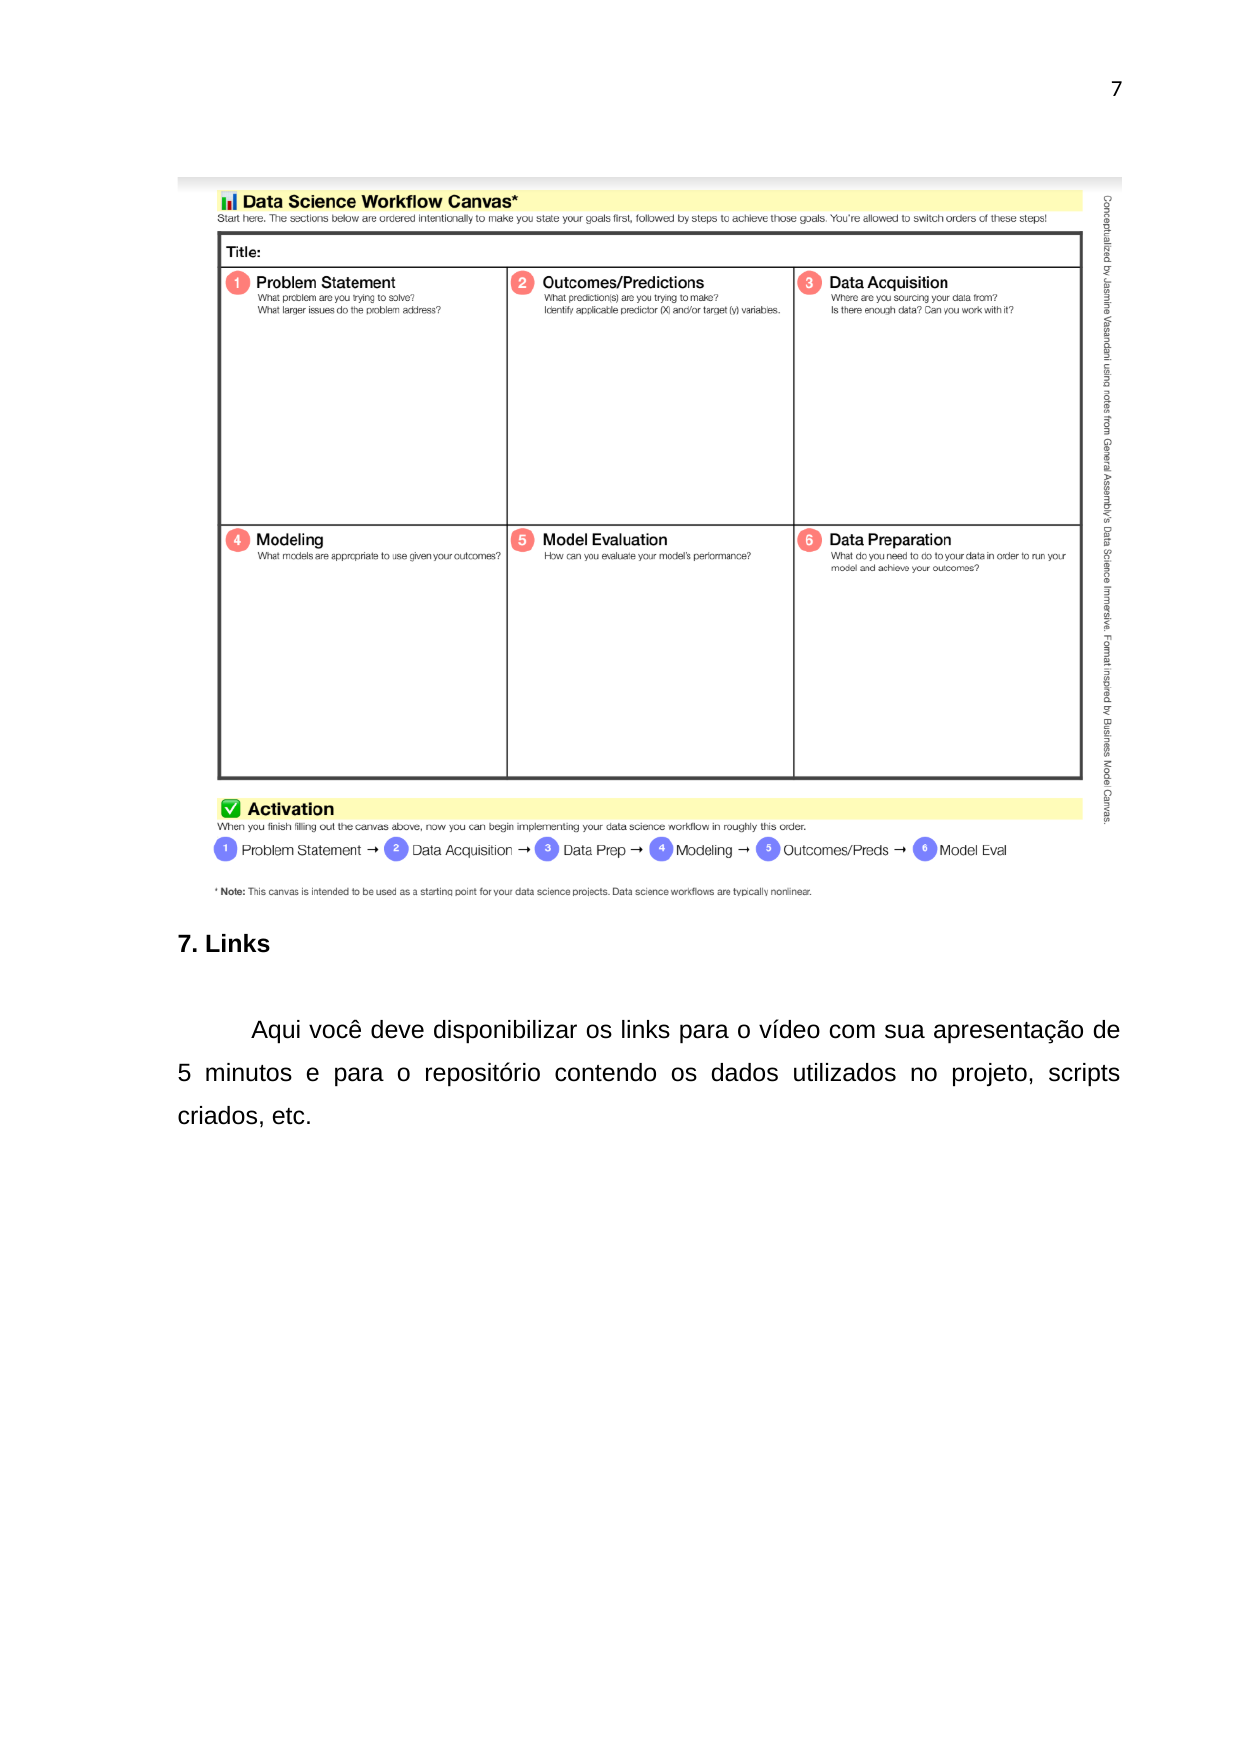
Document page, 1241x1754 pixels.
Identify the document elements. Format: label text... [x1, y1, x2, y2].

picture [177, 177, 1122, 904]
text Aqui você deve disponibilizar os links para o vídeo com sua apresentação de 5 minutos e para o repositório contendo os dados utilizados no projeto, scripts criados, etc. [177, 1015, 1122, 1130]
subtitle 7. Links [177, 929, 1122, 958]
